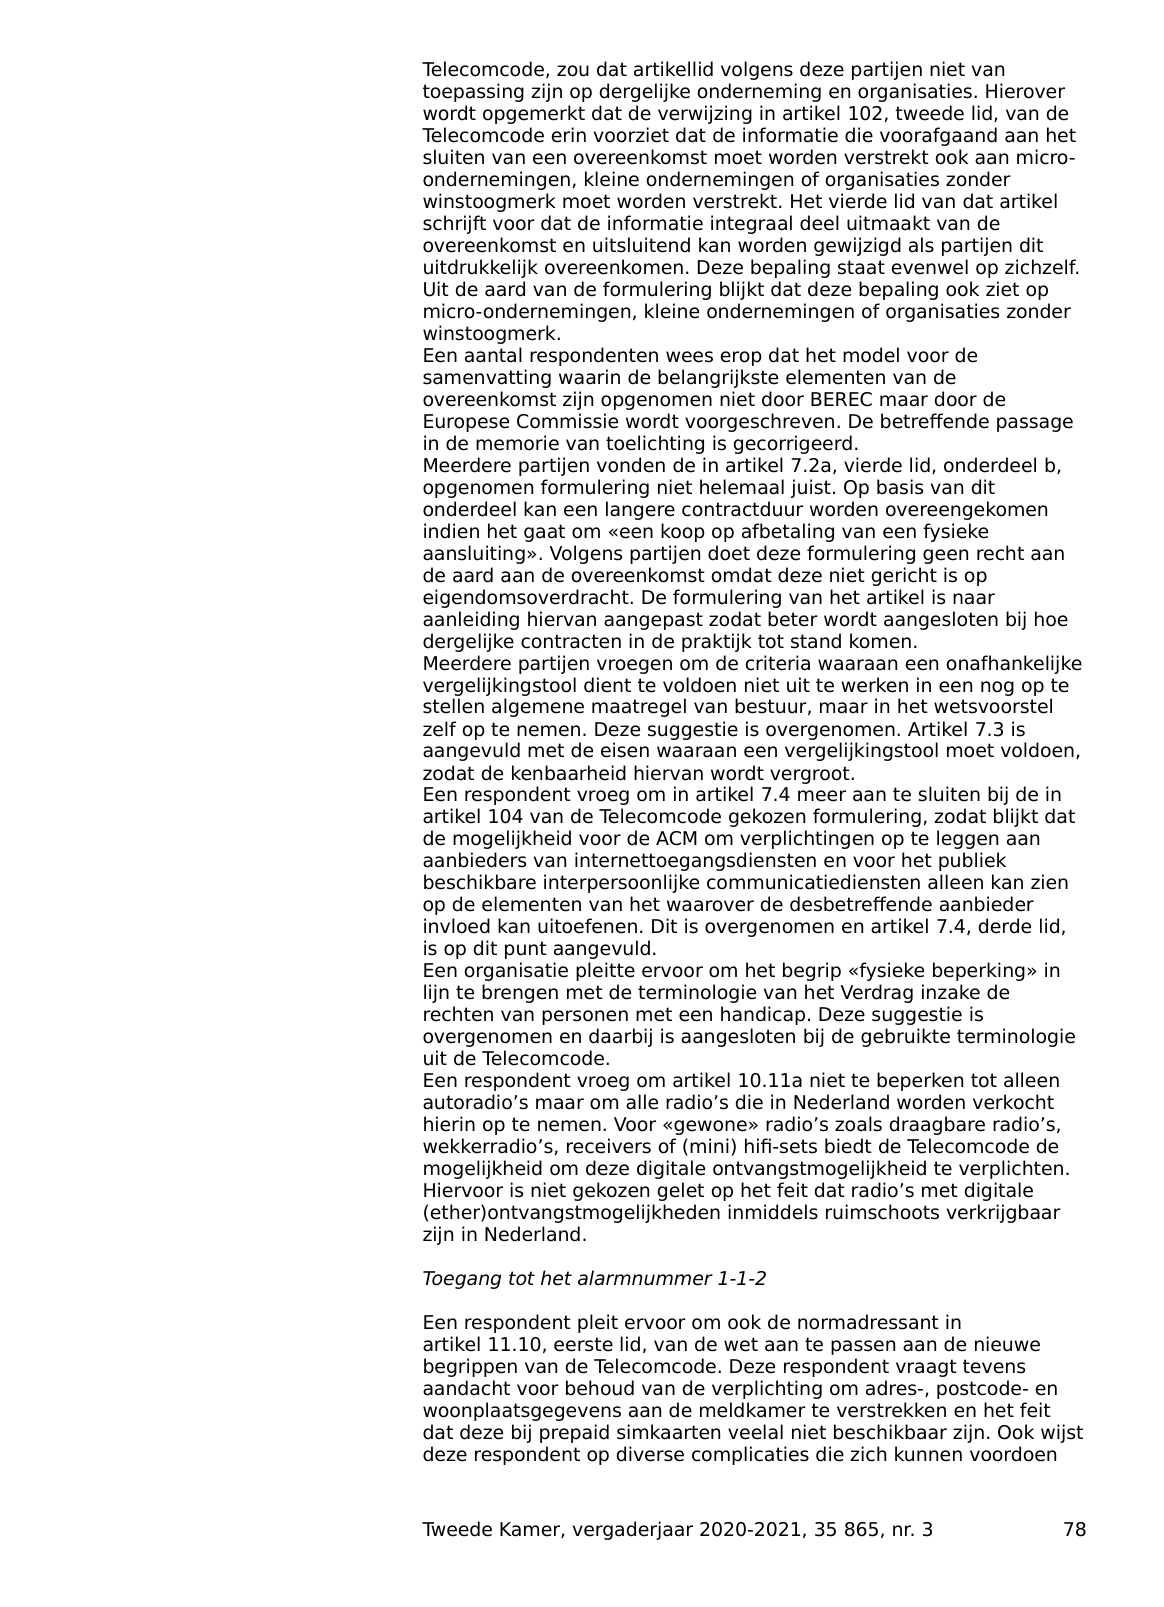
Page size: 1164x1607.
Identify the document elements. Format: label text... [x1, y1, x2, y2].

text Een respondent vroeg om in artikel 7.4 meer aan te sluiten bij de in artikel 104 van de Telecomcode gekozen formulering, zodat blijkt dat de mogelijkheid voor de ACM om verplichtingen op te leggen aan aanbieders van internettoegangsdiensten en voor het publiek beschikbare interpersoonlijke communicatiediensten alleen kan zien op de elementen van het waarover de desbetreffende aanbieder invloed kan uitoefenen. Dit is overgenomen en artikel 7.4, derde lid, is op dit punt aangevuld. [422, 784, 1087, 960]
text Een aantal respondenten wees erop dat het model voor de samenvatting waarin de belangrijkste elementen van de overeenkomst zijn opgenomen niet door BEREC maar door de Europese Commissie wordt voorgeschreven. De betreffende passage in de memorie van toelichting is gecorrigeerd. [422, 345, 1087, 455]
text Meerdere partijen vroegen om de criteria waaraan een onafhankelijke vergelijkingstool dient te voldoen niet uit te werken in een nog op te stellen algemene maatregel van bestuur, maar in het wetsvoorstel zelf op te nemen. Deze suggestie is overgenomen. Artikel 7.3 is aangevuld met de eisen waaraan een vergelijkingstool moet voldoen, zodat de kenbaarheid hiervan wordt vergroot. [422, 652, 1087, 784]
text Meerdere partijen vonden de in artikel 7.2a, vierde lid, onderdeel b, opgenomen formulering niet helemaal juist. Op basis van dit onderdeel kan een langere contractduur worden overeengekomen indien het gaat om «een koop op afbetaling van een fysieke aansluiting». Volgens partijen doet deze formulering geen recht aan de aard aan de overeenkomst omdat deze niet gericht is op eigendomsoverdracht. De formulering van het artikel is naar aanleiding hiervan aangepast zodat beter wordt aangesloten bij hoe dergelijke contracten in de praktijk tot stand komen. [422, 455, 1087, 652]
text Een organisatie pleitte ervoor om het begrip «fysieke beperking» in lijn te brengen met de terminologie van het Verdrag inzake de rechten van personen met een handicap. Deze suggestie is overgenomen en daarbij is aangesloten bij de gebruikte terminologie uit de Telecomcode. [422, 960, 1087, 1070]
text Telecomcode, zou dat artikellid volgens deze partijen niet van toepassing zijn op dergelijke onderneming en organisaties. Hierover wordt opgemerkt dat de verwijzing in artikel 102, tweede lid, van de Telecomcode erin voorziet dat de informatie die voorafgaand aan het sluiten van een overeenkomst moet worden verstrekt ook aan micro-ondernemingen, kleine ondernemingen of organisaties zonder winstoogmerk moet worden verstrekt. Het vierde lid van dat artikel schrijft voor dat de informatie integraal deel uitmaakt van de overeenkomst en uitsluitend kan worden gewijzigd als partijen dit uitdrukkelijk overeenkomen. Deze bepaling staat evenwel op zichzelf. Uit de aard van de formulering blijkt dat deze bepaling ook ziet op micro-ondernemingen, kleine ondernemingen of organisaties zonder winstoogmerk. [422, 59, 1087, 345]
text Een respondent vroeg om artikel 10.11a niet te beperken tot alleen autoradio’s maar om alle radio’s die in Nederland worden verkocht hierin op te nemen. Voor «gewone» radio’s zoals draagbare radio’s, wekkerradio’s, receivers of (mini) hifi-sets biedt de Telecomcode de mogelijkheid om deze digitale ontvangstmogelijkheid te verplichten. Hiervoor is niet gekozen gelet op het feit dat radio’s met digitale (ether)ontvangstmogelijkheden inmiddels ruimschoots verkrijgbaar zijn in Nederland. [422, 1070, 1087, 1246]
text Een respondent pleit ervoor om ook de normadressant in artikel 11.10, eerste lid, van de wet aan te passen aan de nieuwe begrippen van de Telecomcode. Deze respondent vraagt tevens aandacht voor behoud van de verplichting om adres-, postcode- en woonplaatsgegevens aan de meldkamer te verstrekken en het feit dat deze bij prepaid simkaarten veelal niet beschikbaar zijn. Ook wijst deze respondent op diverse complicaties die zich kunnen voordoen [422, 1312, 1087, 1466]
subtitle Toegang tot het alarmnummer 1-1-2 [422, 1268, 1087, 1290]
